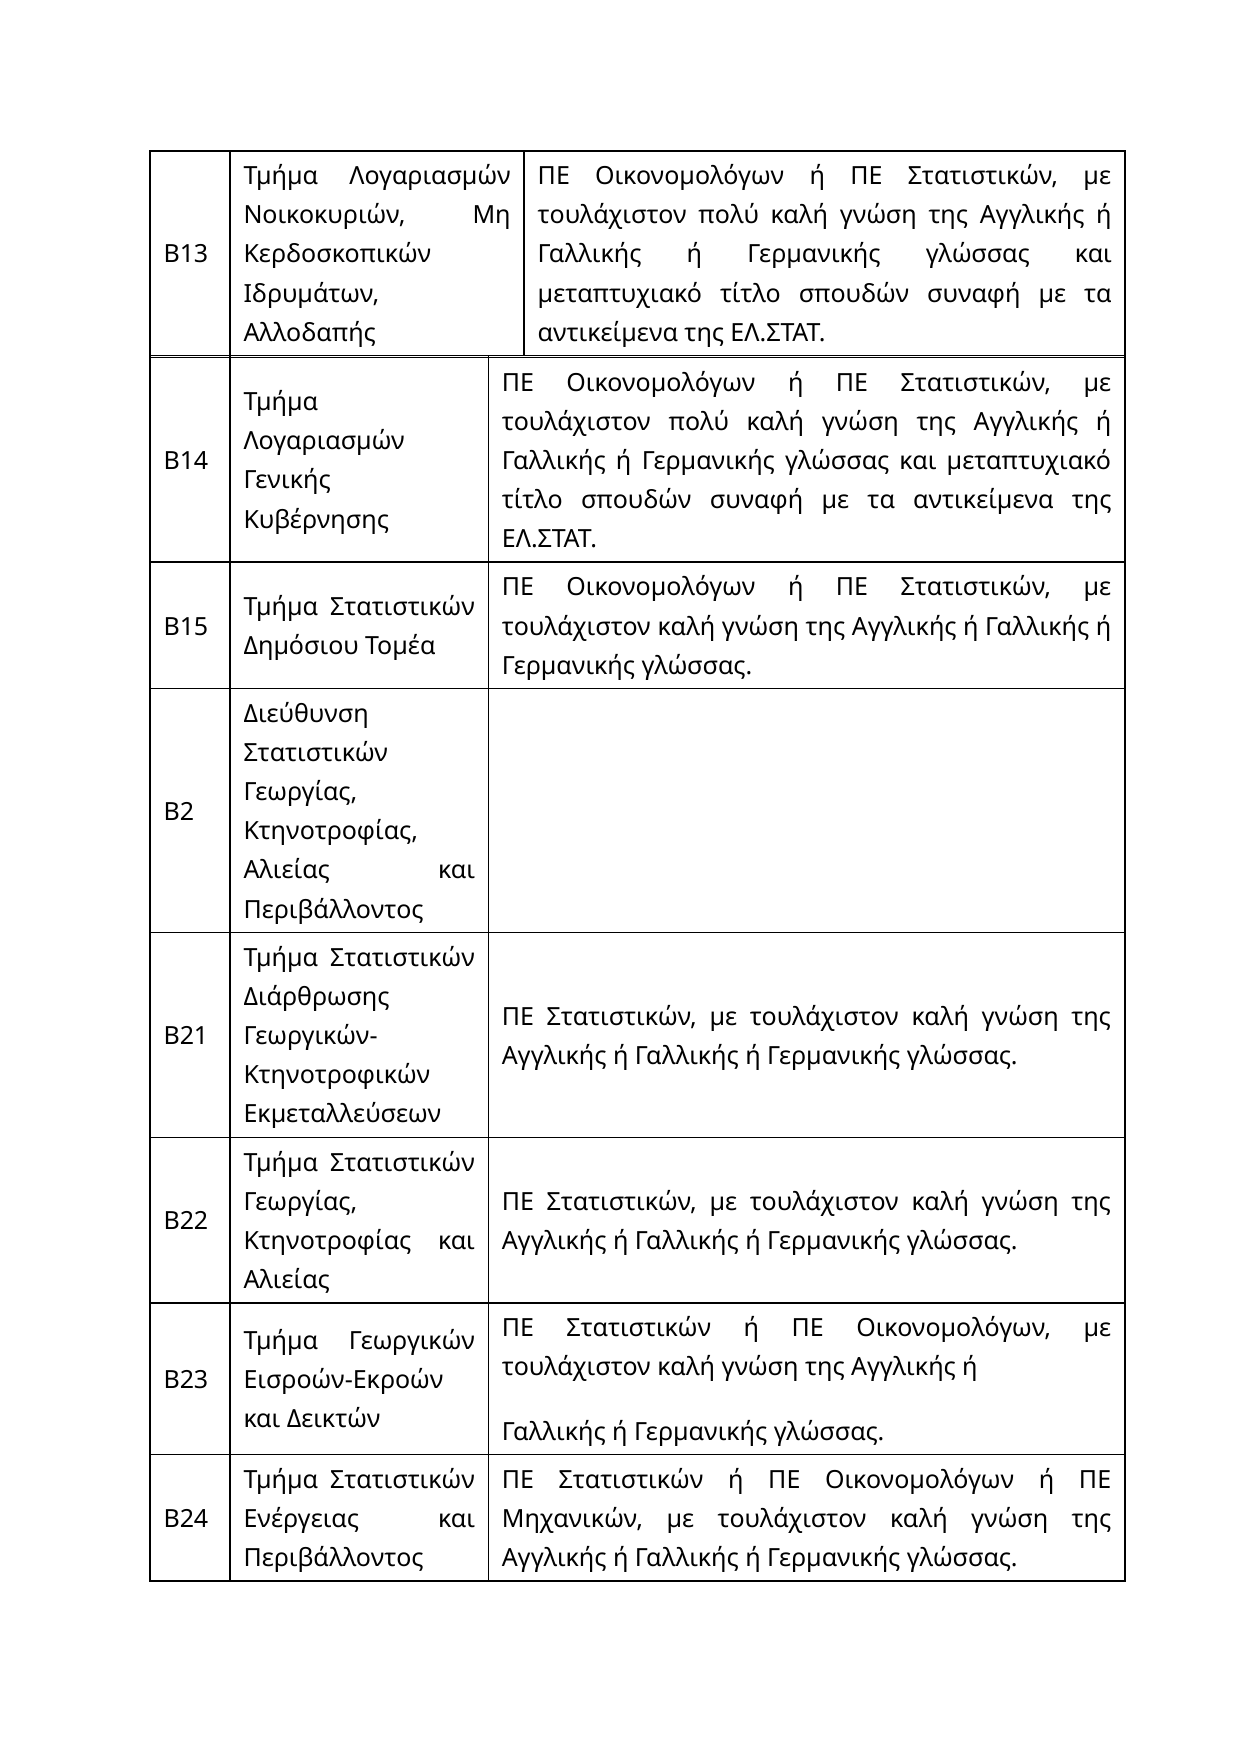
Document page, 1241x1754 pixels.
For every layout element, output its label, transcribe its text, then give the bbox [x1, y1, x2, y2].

table_cell Β2 [151, 689, 229, 932]
table_cell Β21 [151, 933, 229, 1136]
table_cell Διεύθυνση Στατιστικών Γεωργίας, Κτηνοτροφίας, Αλιείας και Περιβάλλοντος [231, 689, 488, 932]
table_header Β14 [151, 358, 229, 561]
table_cell Β15 [151, 563, 229, 688]
table_cell Β23 [151, 1304, 229, 1453]
table_cell Β22 [151, 1138, 229, 1302]
table_header ΠΕ Οικονομολόγων ή ΠΕ Στατιστικών, με τουλάχιστον πολύ καλή γνώση της Αγγλικής ή Γαλλικής ή Γερμανικής γλώσσας και μεταπτυχιακό τίτλο σπουδών συναφή με τα αντικείμενα της ΕΛ.ΣΤΑΤ. [489, 358, 1124, 561]
table_cell Τμήμα Γεωργικών Εισροών-Εκροών και Δεικτών [231, 1304, 488, 1453]
table_cell ΠΕ Στατιστικών ή ΠΕ Οικονομολόγων, με τουλάχιστον καλή γνώση της Αγγλικής ή Γαλλικής ή Γερμανικής γλώσσας. [489, 1304, 1124, 1453]
table_cell ΠΕ Στατιστικών ή ΠΕ Οικονομολόγων ή ΠΕ Μηχανικών, με τουλάχιστον καλή γνώση της Αγγλικής ή Γαλλικής ή Γερμανικής γλώσσας. [489, 1455, 1124, 1580]
table_cell ΠΕ Στατιστικών, με τουλάχιστον καλή γνώση της Αγγλικής ή Γαλλικής ή Γερμανικής γλώσσας. [489, 933, 1124, 1136]
table_cell ΠΕ Στατιστικών, με τουλάχιστον καλή γνώση της Αγγλικής ή Γαλλικής ή Γερμανικής γλώσσας. [489, 1138, 1124, 1302]
table_cell [489, 689, 1124, 932]
table_cell ΠΕ Οικονομολόγων ή ΠΕ Στατιστικών, με τουλάχιστον πολύ καλή γνώση της Αγγλικής ή Γαλλικής ή Γερμανικής γλώσσας και μεταπτυχιακό τίτλο σπουδών συναφή με τα αντικείμενα της ΕΛ.ΣΤΑΤ. [525, 152, 1124, 355]
table_cell Β13 [151, 152, 229, 355]
table_cell Τμήμα Λογαριασμών Νοικοκυριών, Μη Κερδοσκοπικών Ιδρυμάτων, Αλλοδαπής [231, 152, 523, 355]
table_cell Τμήμα Στατιστικών Δημόσιου Τομέα [231, 563, 488, 688]
table_cell Τμήμα Στατιστικών Ενέργειας και Περιβάλλοντος [231, 1455, 488, 1580]
table_cell ΠΕ Οικονομολόγων ή ΠΕ Στατιστικών, με τουλάχιστον καλή γνώση της Αγγλικής ή Γαλλικής ή Γερμανικής γλώσσας. [489, 563, 1124, 688]
table_cell Β24 [151, 1455, 229, 1580]
table_cell Τμήμα Στατιστικών Γεωργίας, Κτηνοτροφίας και Αλιείας [231, 1138, 488, 1302]
table_header Τμήμα Λογαριασμών Γενικής Κυβέρνησης [231, 358, 488, 561]
table_cell Τμήμα Στατιστικών Διάρθρωσης Γεωργικών- Κτηνοτροφικών Εκμεταλλεύσεων [231, 933, 488, 1136]
